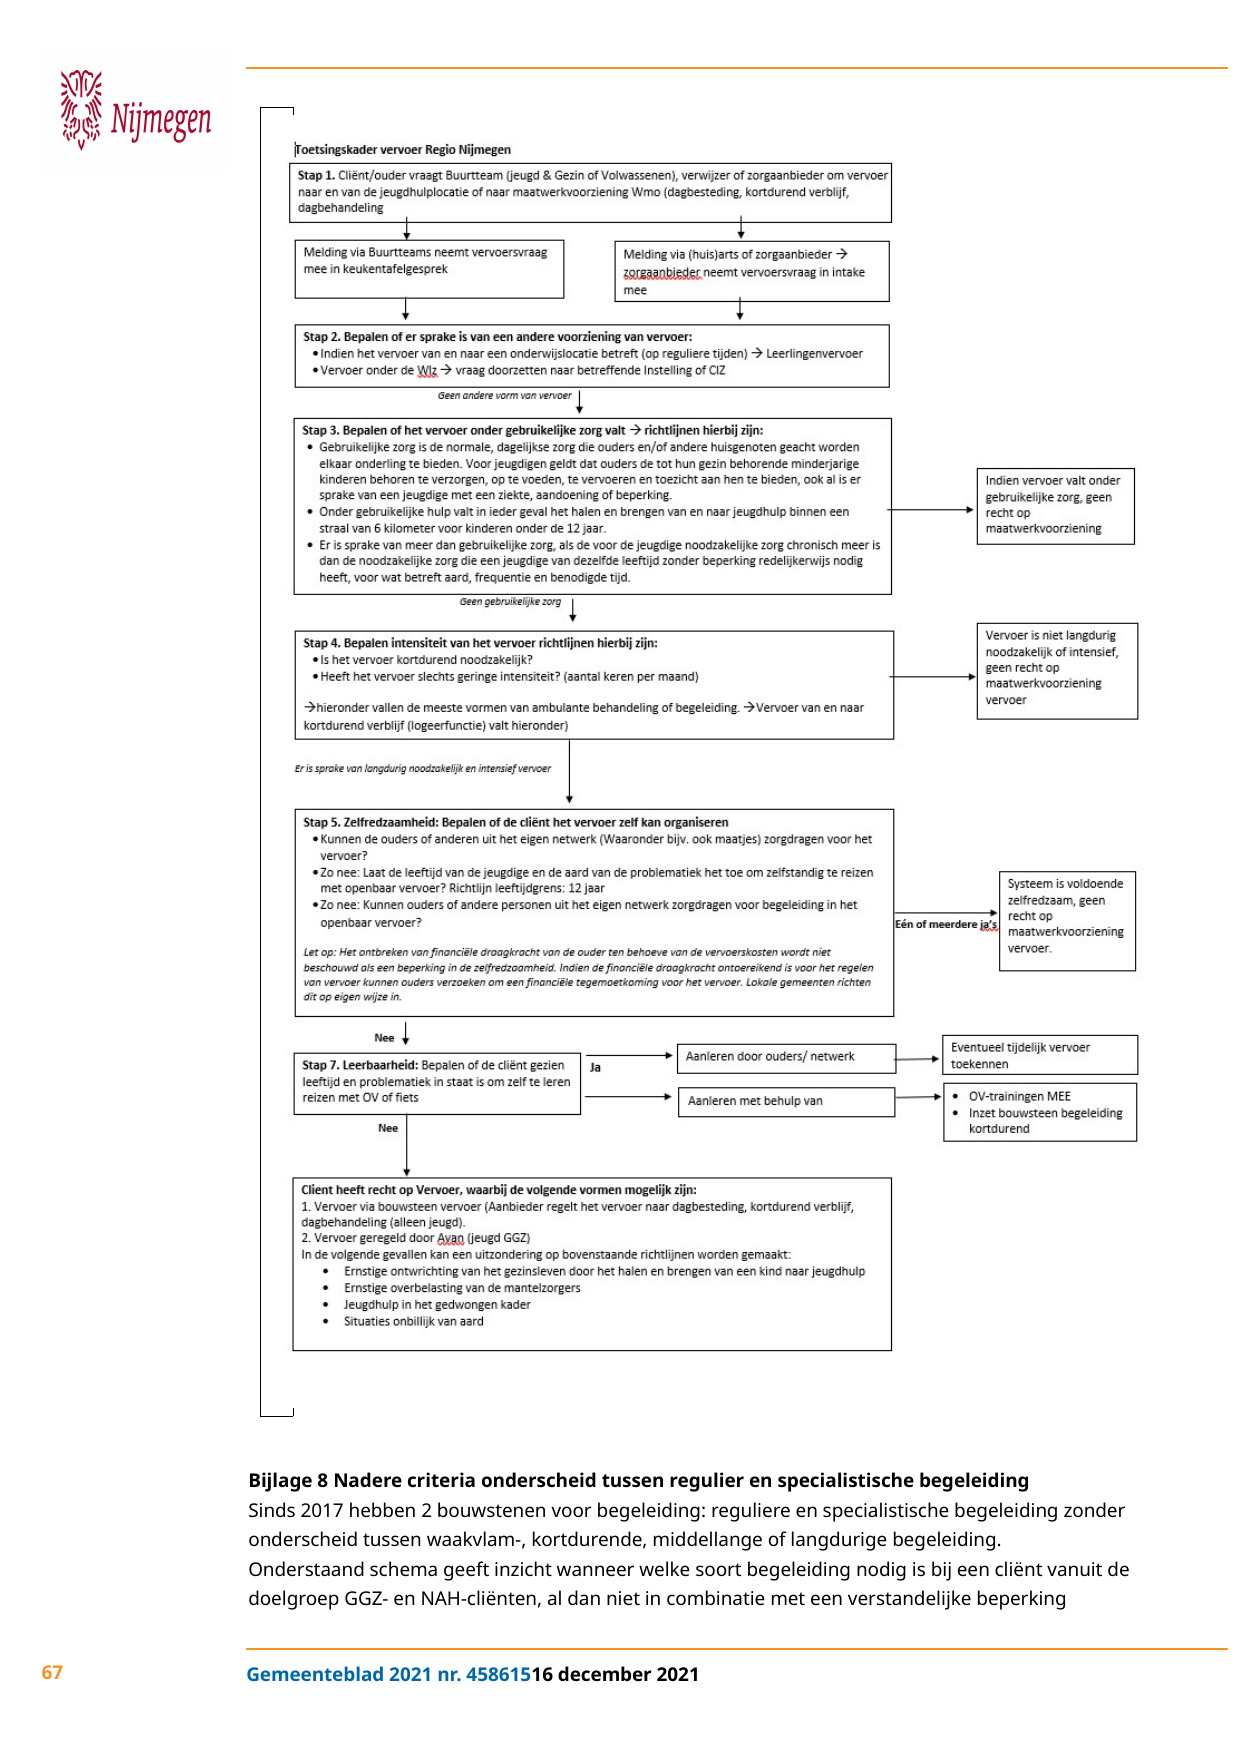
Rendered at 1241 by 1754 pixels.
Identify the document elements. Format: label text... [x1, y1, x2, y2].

picture [41, 47, 231, 172]
text Onderstaand schema geeft inzicht wanneer welke soort begeleiding nodig is bij een cliënt vanuit de doelgroep GGZ- en NAH-cliënten, al dan niet in combinatie met een verstandelijke beperking [248, 1556, 1152, 1611]
text Bijlage 8 Nadere criteria onderscheid tussen regulier en specialistische begeleiding [248, 1467, 1152, 1493]
text Sinds 2017 hebben 2 bouwstenen voor begeleiding: reguliere en specialistische begeleiding zonder onderscheid tussen waakvlam-, kortdurende, middellange of langdurige begeleiding. [248, 1497, 1152, 1552]
picture [268, 115, 1173, 1408]
